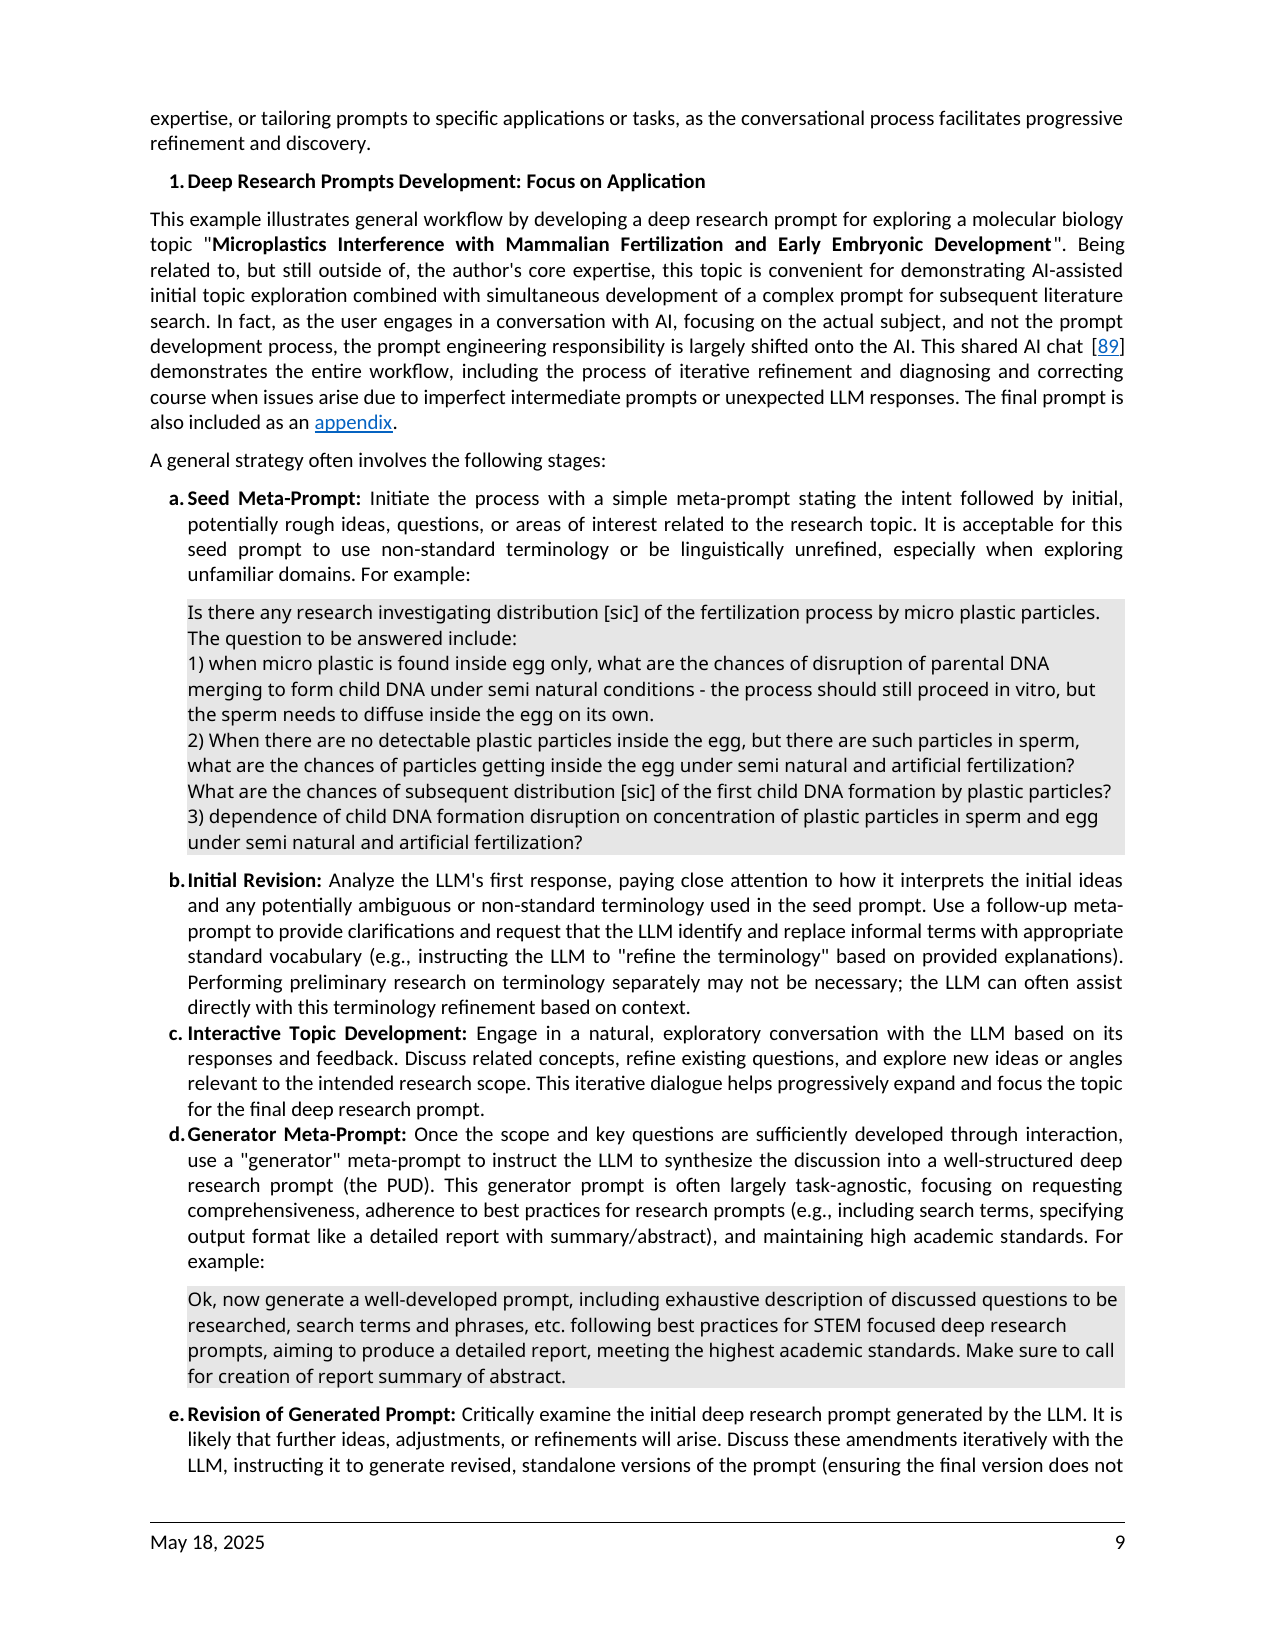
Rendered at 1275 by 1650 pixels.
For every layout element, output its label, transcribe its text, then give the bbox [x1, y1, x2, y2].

text 3) dependence of child DNA formation disruption on concentration of plastic particles in sperm and egg under semi natural and artificial fertilization? [187, 804, 1125, 855]
list Initial Revision: Analyze the LLM's first response, paying close attention to how it interprets the initial ideas and any potentially ambiguous or non-standard terminology used in the seed prompt. Use a follow-up meta-prompt to provide clarifications and request that the LLM identify and replace informal terms with appropriate standard vocabulary (e.g., instructing the LLM to "refine the terminology" based on provided explanations). Performing preliminary research on terminology separately may not be necessary; the LLM can often assist directly with this terminology refinement based on context. [169, 867, 1125, 1020]
text Ok, now generate a well-developed prompt, including exhaustive description of discussed questions to be researched, search terms and phrases, etc. following best practices for STEM focused deep research prompts, aiming to produce a detailed report, meeting the highest academic standards. Make sure to call for creation of report summary of abstract. [187, 1286, 1125, 1388]
list Interactive Topic Development: Engage in a natural, exploratory conversation with the LLM based on its responses and feedback. Discuss related concepts, refine existing questions, and explore new ideas or angles relevant to the intended research scope. This iterative dialogue helps progressively expand and focus the topic for the final deep research prompt. [169, 1020, 1125, 1121]
text A general strategy often involves the following stages: [150, 447, 1125, 473]
text Is there any research investigating distribution [sic] of the fertilization process by micro plastic particles. The question to be answered include: [187, 599, 1125, 651]
text This example illustrates general workflow by developing a deep research prompt for exploring a molecular biology topic "Microplastics Interference with Mammalian Fertilization and Early Embryonic Development". Being related to, but still outside of, the author's core expertise, this topic is convenient for demonstrating AI-assisted initial topic exploration combined with simultaneous development of a complex prompt for subsequent literature search. In fact, as the user engages in a conversation with AI, focusing on the actual subject, and not the prompt development process, the prompt engineering responsibility is largely shifted onto the AI. This shared AI chat [89] demonstrates the entire workflow, including the process of iterative refinement and diagnosing and correcting course when issues arise due to imperfect intermediate prompts or unexpected LLM responses. The final prompt is also included as an appendix. [150, 206, 1125, 435]
list Revision of Generated Prompt: Critically examine the initial deep research prompt generated by the LLM. It is likely that further ideas, adjustments, or refinements will arise. Discuss these amendments iteratively with the LLM, instructing it to generate revised, standalone versions of the prompt (ensuring the final version does not [169, 1401, 1125, 1477]
list Seed Meta-Prompt: Initiate the process with a simple meta-prompt stating the intent followed by initial, potentially rough ideas, questions, or areas of interest related to the research topic. It is acceptable for this seed prompt to use non-standard terminology or be linguistically unrefined, especially when exploring unfamiliar domains. For example: [169, 485, 1125, 587]
text expertise, or tailoring prompts to specific applications or tasks, as the conversational process facilitates progressive refinement and discovery. [150, 105, 1125, 156]
list Generator Meta-Prompt: Once the scope and key questions are sufficiently developed through interaction, use a "generator" meta-prompt to instruct the LLM to synthesize the discussion into a well-structured deep research prompt (the PUD). This generator prompt is often largely task-agnostic, focusing on requesting comprehensiveness, adherence to best practices for research prompts (e.g., including search terms, specifying output format like a detailed report with summary/abstract), and maintaining high academic standards. For example: [169, 1121, 1125, 1274]
text 2) When there are no detectable plastic particles inside the egg, but there are such particles in sperm, what are the chances of particles getting inside the egg under semi natural and artificial fertilization? What are the chances of subsequent distribution [sic] of the first child DNA formation by plastic particles? [187, 727, 1125, 804]
list Deep Research Prompts Development: Focus on Application [169, 168, 1125, 194]
text 1) when micro plastic is found inside egg only, what are the chances of disruption of parental DNA merging to form child DNA under semi natural conditions - the process should still proceed in vitro, but the sperm needs to diffuse inside the egg on its own. [187, 651, 1125, 727]
